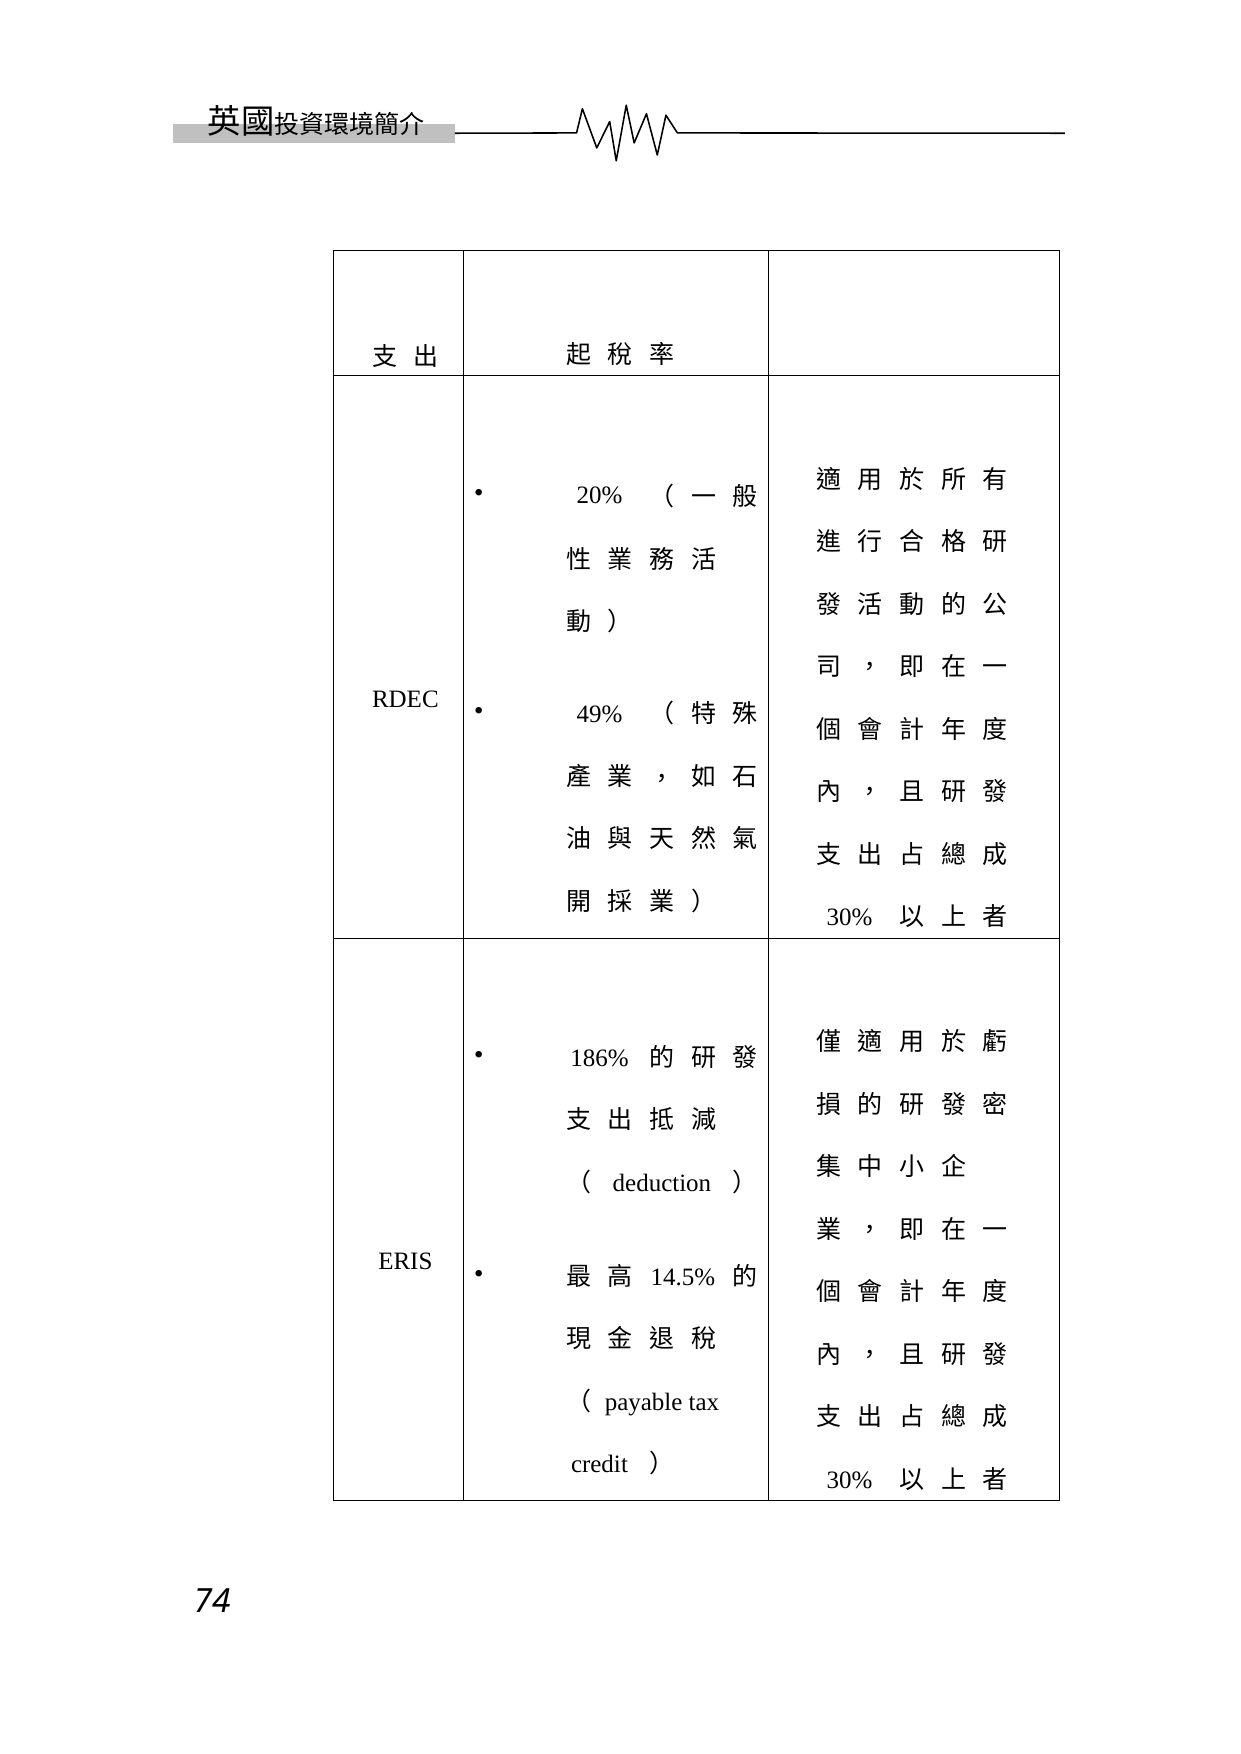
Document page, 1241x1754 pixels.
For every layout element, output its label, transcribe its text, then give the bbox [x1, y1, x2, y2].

table_header 起稅率 [464, 251, 768, 375]
table_cell 適用於所有進行合格研發活動的公司，即在一個會計年度內，且研發支出占總成30%以上者 [769, 376, 1059, 938]
table_header [769, 251, 1059, 375]
table_cell 僅適用於虧損的研發密集中小企業，即在一個會計年度內，且研發支出占總成30%以上者 [769, 939, 1059, 1500]
table_cell ERIS [334, 939, 463, 1500]
table_header 支出 [334, 251, 463, 375]
table_cell RDEC [334, 376, 463, 938]
table_cell 186%的研發支出抵減（deduction） 最高14.5%的現金退稅（payable tax credit） [464, 939, 768, 1500]
table_cell 20%（一般性業務活動） 49%（特殊產業，如石油與天然氣開採業） [464, 376, 768, 938]
